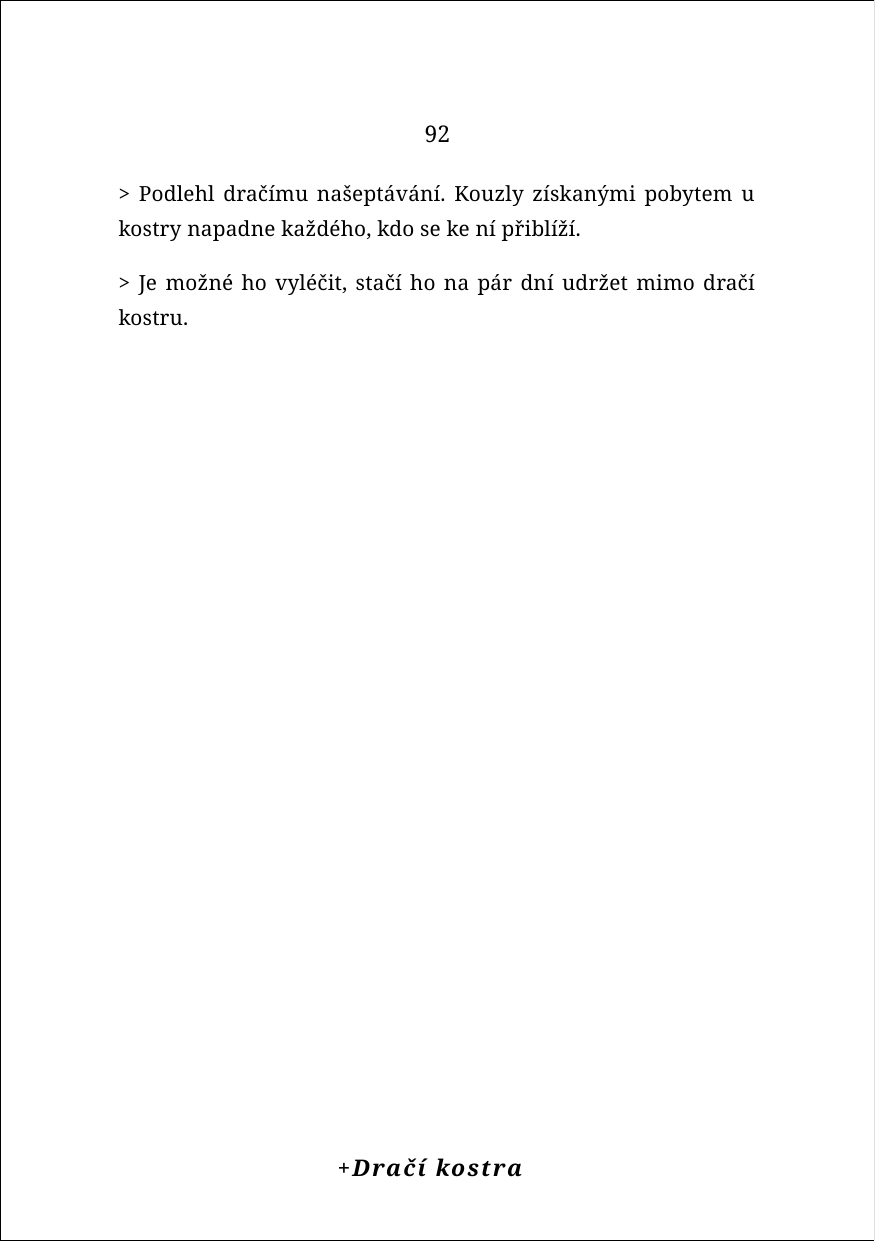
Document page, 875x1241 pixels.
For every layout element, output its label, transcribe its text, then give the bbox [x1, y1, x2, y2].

text > Je možné ho vyléčit, stačí ho na pár dní udržet mimo dračí kostru. [118, 268, 756, 332]
text > Podlehl dračímu našeptávání. Kouzly získanými pobytem u kostry napadne každého, kdo se ke ní přiblíží. [118, 179, 756, 243]
